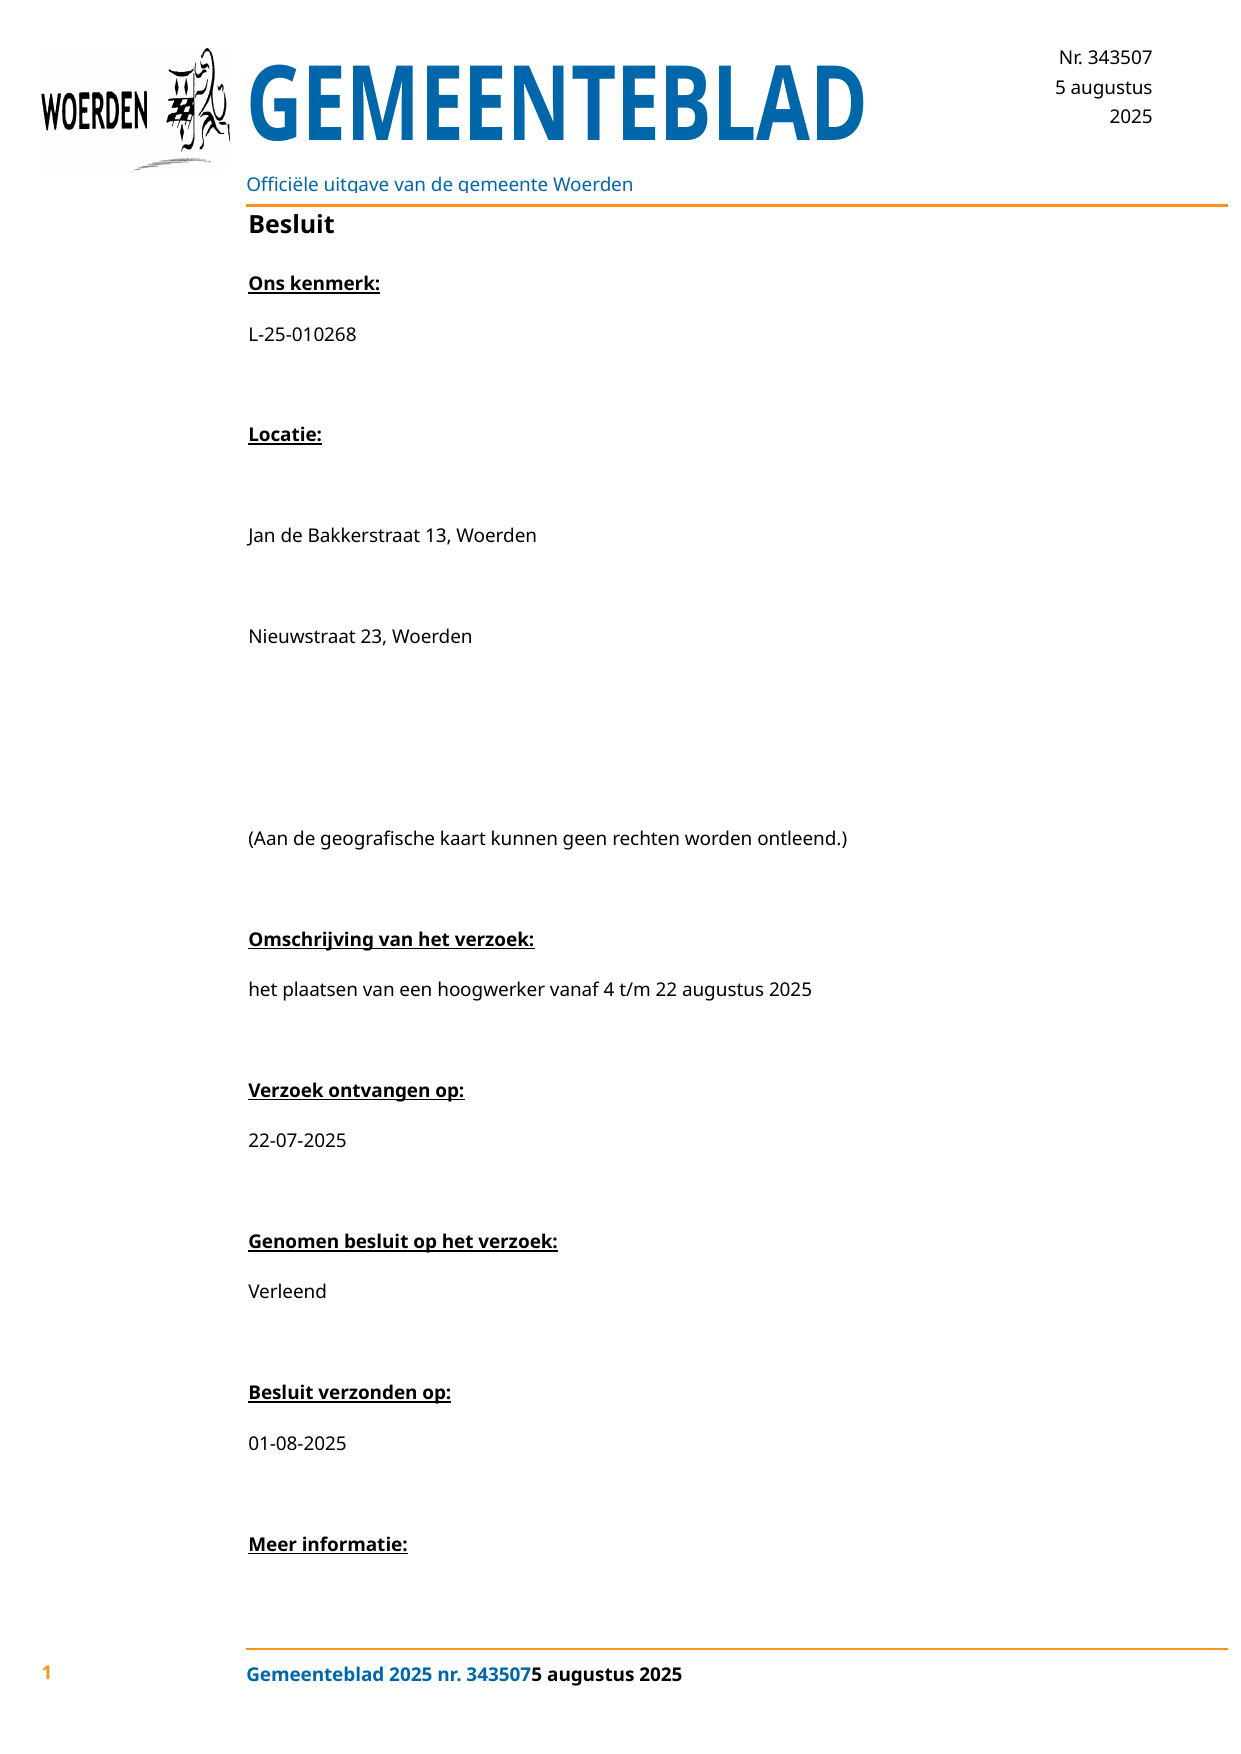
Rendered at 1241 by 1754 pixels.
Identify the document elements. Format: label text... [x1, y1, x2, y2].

text Verleend [248, 1279, 1152, 1304]
text 01-08-2025 [248, 1430, 1152, 1456]
text Genomen besluit op het verzoek: [248, 1228, 1152, 1254]
text Verzoek ontvangen op: [248, 1077, 1152, 1103]
text Besluit [248, 207, 1152, 241]
text (Aan de geografische kaart kunnen geen rechten worden ontleend.) [248, 825, 1152, 851]
text 22-07-2025 [248, 1127, 1152, 1153]
text Omschrijving van het verzoek: [248, 926, 1152, 951]
text Nieuwstraat 23, Woerden [248, 623, 1152, 649]
text Ons kenmerk: [248, 270, 1152, 296]
text Locatie: [248, 422, 1152, 447]
text Jan de Bakkerstraat 13, Woerden [248, 522, 1152, 548]
text Meer informatie: [248, 1531, 1152, 1556]
picture [41, 47, 231, 172]
text het plaatsen van een hoogwerker vanaf 4 t/m 22 augustus 2025 [248, 976, 1152, 1002]
text Besluit verzonden op: [248, 1379, 1152, 1405]
text L-25-010268 [248, 321, 1152, 346]
